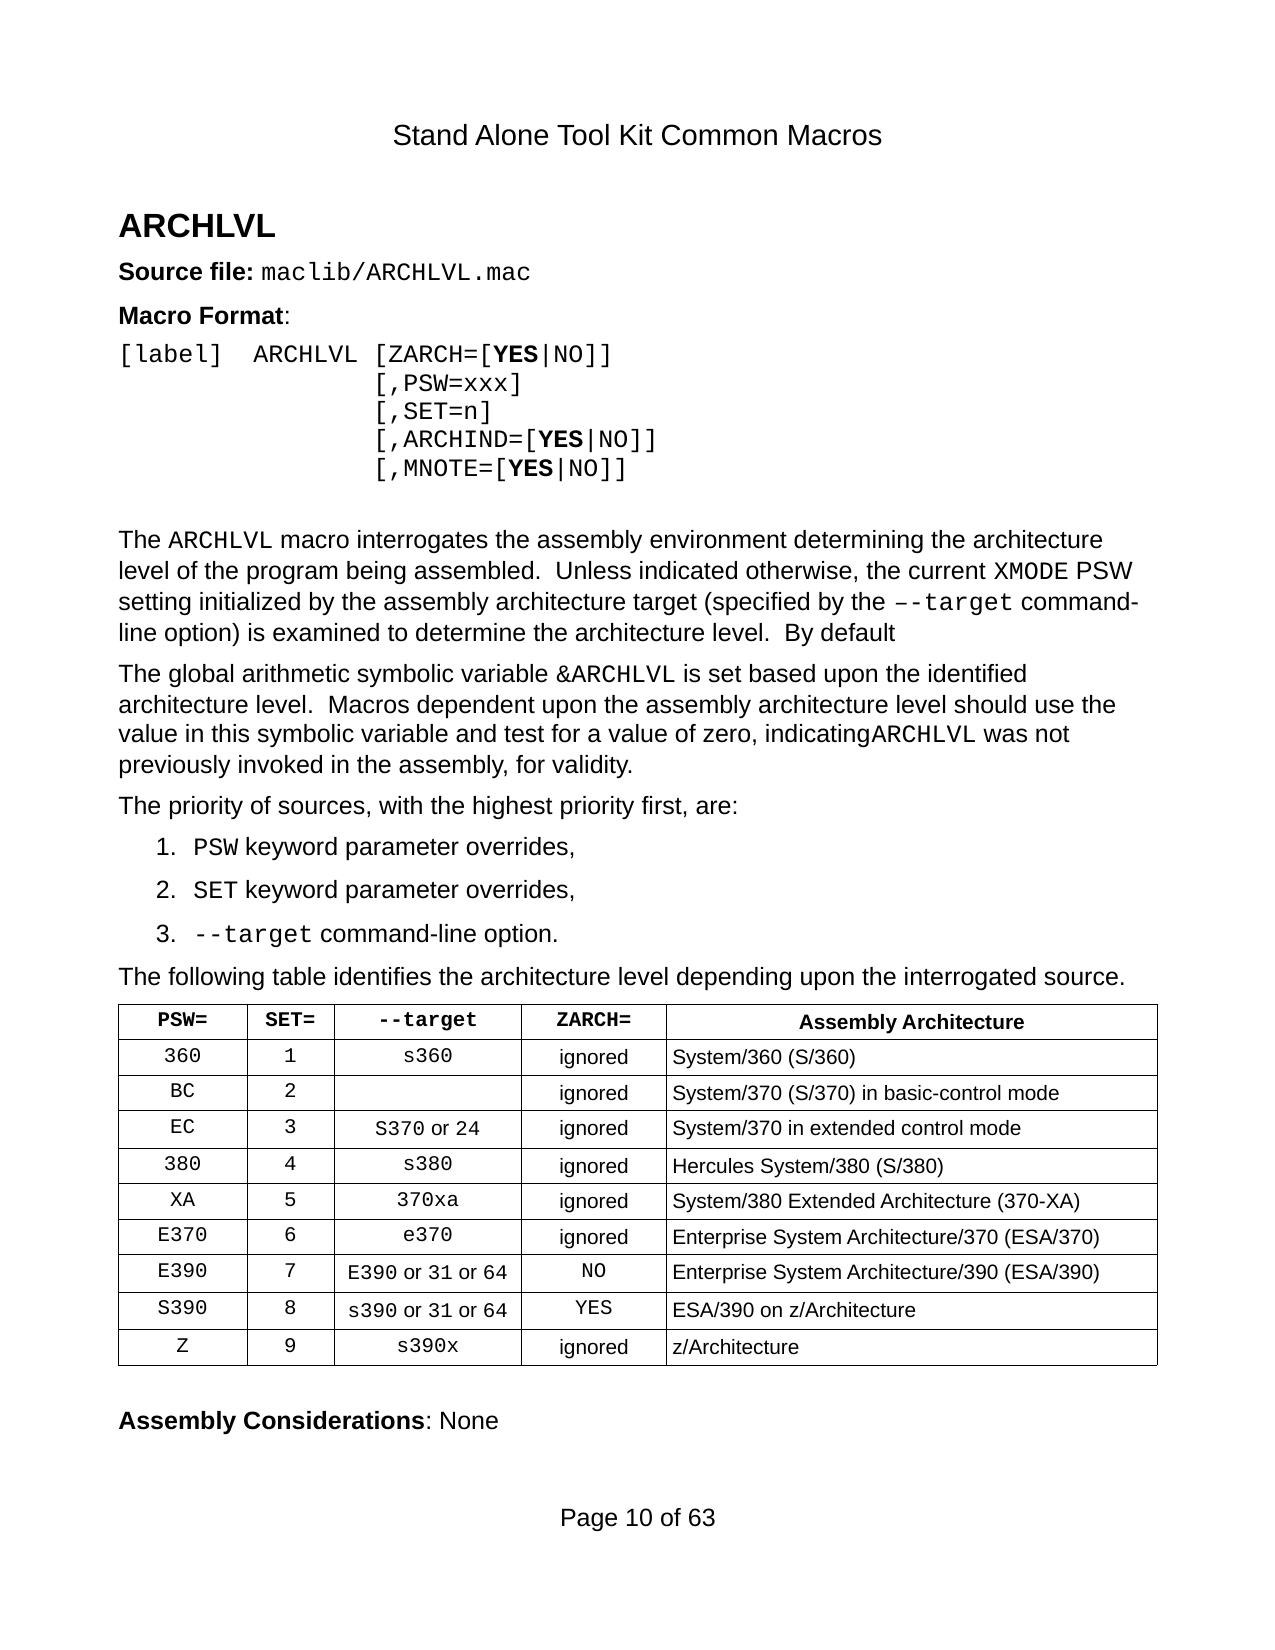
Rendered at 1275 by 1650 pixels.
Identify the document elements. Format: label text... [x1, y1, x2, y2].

table_cell 5 [248, 1184, 334, 1219]
table_cell 8 [248, 1293, 334, 1329]
table_cell System/360 (S/360) [667, 1040, 1157, 1075]
table_cell ignored [522, 1040, 666, 1075]
table_cell 4 [248, 1149, 334, 1183]
text [,PSW=xxx] [118, 370, 1157, 399]
table_cell 3 [248, 1111, 334, 1148]
table_cell Z [119, 1330, 247, 1364]
table_header SET= [248, 1005, 334, 1039]
text [,MNOTE=[YES|NO]] [118, 455, 1157, 484]
table_cell 7 [248, 1255, 334, 1292]
table_cell 1 [248, 1040, 334, 1075]
list --target command-line option. [156, 919, 1157, 950]
table_cell 9 [248, 1330, 334, 1364]
table_header --target [335, 1005, 521, 1039]
list PSW keyword parameter overrides, [156, 832, 1157, 863]
table_cell ignored [522, 1184, 666, 1219]
table_cell z/Architecture [667, 1330, 1157, 1364]
table_cell System/370 in extended control mode [667, 1111, 1157, 1148]
table_cell E390 or 31 or 64 [335, 1255, 521, 1292]
table_cell [335, 1076, 521, 1110]
table_cell S390 [119, 1293, 247, 1329]
table_cell YES [522, 1293, 666, 1329]
text Macro Format: [118, 301, 1157, 329]
table_cell S370 or 24 [335, 1111, 521, 1148]
table_cell 370xa [335, 1184, 521, 1219]
table_cell s390 or 31 or 64 [335, 1293, 521, 1329]
table_cell s390x [335, 1330, 521, 1364]
table_cell NO [522, 1255, 666, 1292]
table_cell BC [119, 1076, 247, 1110]
table_cell e370 [335, 1220, 521, 1254]
list SET keyword parameter overrides, [156, 876, 1157, 906]
text The ARCHLVL macro interrogates the assembly environment determining the architecture level of the program being assembled. Unless indicated otherwise, the current XMODE PSW setting initialized by the assembly architecture target (specified by the –-target command-line option) is examined to determine the architecture level. By default [118, 525, 1157, 646]
table_cell Enterprise System Architecture/370 (ESA/370) [667, 1220, 1157, 1254]
table_cell 380 [119, 1149, 247, 1183]
subtitle ARCHLVL [118, 206, 1157, 245]
table_cell System/380 Extended Architecture (370-XA) [667, 1184, 1157, 1219]
table_cell Hercules System/380 (S/380) [667, 1149, 1157, 1183]
table_cell E370 [119, 1220, 247, 1254]
table_cell 360 [119, 1040, 247, 1075]
table_header ZARCH= [522, 1005, 666, 1039]
table_cell ignored [522, 1111, 666, 1148]
text The priority of sources, with the highest priority first, are: [118, 791, 1157, 819]
text The following table identifies the architecture level depending upon the interrogated source. [118, 962, 1157, 991]
table_cell ignored [522, 1076, 666, 1110]
text Assembly Considerations: None [118, 1406, 1157, 1434]
table_cell ESA/390 on z/Architecture [667, 1293, 1157, 1329]
table_cell ignored [522, 1330, 666, 1364]
text [label] ARCHLVL [ZARCH=[YES|NO]] [118, 342, 1157, 370]
table_cell E390 [119, 1255, 247, 1292]
text [,SET=n] [118, 399, 1157, 427]
table_cell ignored [522, 1220, 666, 1254]
table_cell 2 [248, 1076, 334, 1110]
table_cell s360 [335, 1040, 521, 1075]
table_cell XA [119, 1184, 247, 1219]
table_cell ignored [522, 1149, 666, 1183]
table_cell 6 [248, 1220, 334, 1254]
table_cell s380 [335, 1149, 521, 1183]
text The global arithmetic symbolic variable &ARCHLVL is set based upon the identified architecture level. Macros dependent upon the assembly architecture level should use the value in this symbolic variable and test for a value of zero, indicatingARCHLVL was not previously invoked in the assembly, for validity. [118, 659, 1157, 778]
table_header Assembly Architecture [667, 1005, 1157, 1039]
table_cell System/370 (S/370) in basic-control mode [667, 1076, 1157, 1110]
table_header PSW= [119, 1005, 247, 1039]
table_cell EC [119, 1111, 247, 1148]
table_cell Enterprise System Architecture/390 (ESA/390) [667, 1255, 1157, 1292]
text [,ARCHIND=[YES|NO]] [118, 427, 1157, 455]
text Source file: maclib/ARCHLVL.mac [118, 257, 1157, 288]
